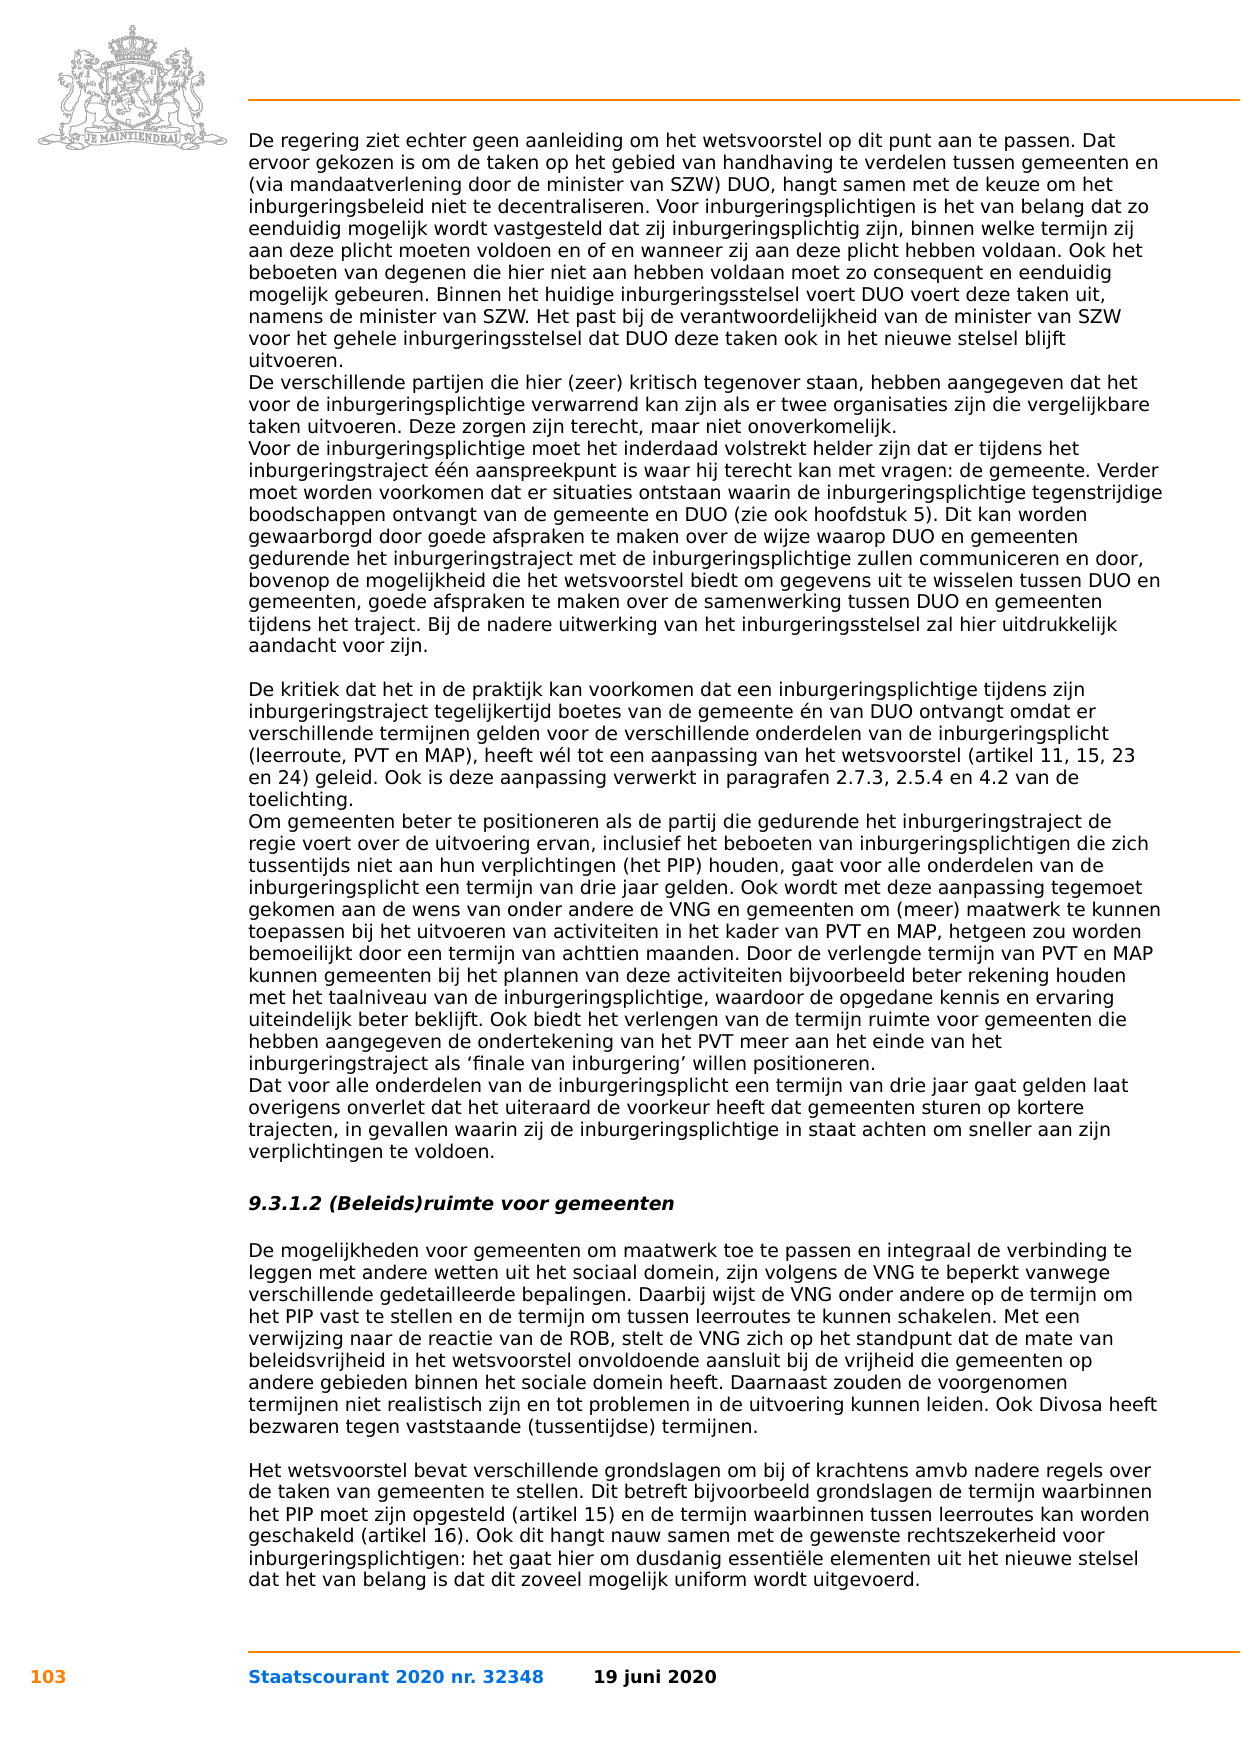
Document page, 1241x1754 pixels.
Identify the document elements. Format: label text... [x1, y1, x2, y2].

text Het wetsvoorstel bevat verschillende grondslagen om bij of krachtens amvb nadere regels over de taken van gemeenten te stellen. Dit betreft bijvoorbeeld grondslagen de termijn waarbinnen het PIP moet zijn opgesteld (artikel 15) en de termijn waarbinnen tussen leerroutes kan worden geschakeld (artikel 16). Ook dit hangt nauw samen met de gewenste rechtszekerheid voor inburgeringsplichtigen: het gaat hier om dusdanig essentiële elementen uit het nieuwe stelsel dat het van belang is dat dit zoveel mogelijk uniform wordt uitgevoerd. [248, 1459, 1163, 1591]
text De regering ziet echter geen aanleiding om het wetsvoorstel op dit punt aan te passen. Dat ervoor gekozen is om de taken op het gebied van handhaving te verdelen tussen gemeenten en (via mandaatverlening door de minister van SZW) DUO, hangt samen met de keuze om het inburgeringsbeleid niet te decentraliseren. Voor inburgeringsplichtigen is het van belang dat zo eenduidig mogelijk wordt vastgesteld dat zij inburgeringsplichtig zijn, binnen welke termijn zij aan deze plicht moeten voldoen en of en wanneer zij aan deze plicht hebben voldaan. Ook het beboeten van degenen die hier niet aan hebben voldaan moet zo consequent en eenduidig mogelijk gebeuren. Binnen het huidige inburgeringsstelsel voert DUO voert deze taken uit, namens de minister van SZW. Het past bij de verantwoordelijkheid van de minister van SZW voor het gehele inburgeringsstelsel dat DUO deze taken ook in het nieuwe stelsel blijft uitvoeren. [248, 130, 1163, 372]
text De mogelijkheden voor gemeenten om maatwerk toe te passen en integraal de verbinding te leggen met andere wetten uit het sociaal domein, zijn volgens de VNG te beperkt vanwege verschillende gedetailleerde bepalingen. Daarbij wijst de VNG onder andere op de termijn om het PIP vast te stellen en de termijn om tussen leerroutes te kunnen schakelen. Met een verwijzing naar de reactie van de ROB, stelt de VNG zich op het standpunt dat de mate van beleidsvrijheid in het wetsvoorstel onvoldoende aansluit bij de vrijheid die gemeenten op andere gebieden binnen het sociale domein heeft. Daarnaast zouden de voorgenomen termijnen niet realistisch zijn en tot problemen in de uitvoering kunnen leiden. Ook Divosa heeft bezwaren tegen vaststaande (tussentijdse) termijnen. [248, 1240, 1163, 1438]
text Voor de inburgeringsplichtige moet het inderdaad volstrekt helder zijn dat er tijdens het inburgeringstraject één aanspreekpunt is waar hij terecht kan met vragen: de gemeente. Verder moet worden voorkomen dat er situaties ontstaan waarin de inburgeringsplichtige tegenstrijdige boodschappen ontvangt van de gemeente en DUO (zie ook hoofdstuk 5). Dit kan worden gewaarborgd door goede afspraken te maken over de wijze waarop DUO en gemeenten gedurende het inburgeringstraject met de inburgeringsplichtige zullen communiceren en door, bovenop de mogelijkheid die het wetsvoorstel biedt om gegevens uit te wisselen tussen DUO en gemeenten, goede afspraken te maken over de samenwerking tussen DUO en gemeenten tijdens het traject. Bij de nadere uitwerking van het inburgeringsstelsel zal hier uitdrukkelijk aandacht voor zijn. [248, 438, 1163, 657]
text Om gemeenten beter te positioneren als de partij die gedurende het inburgeringstraject de regie voert over de uitvoering ervan, inclusief het beboeten van inburgeringsplichtigen die zich tussentijds niet aan hun verplichtingen (het PIP) houden, gaat voor alle onderdelen van de inburgeringsplicht een termijn van drie jaar gelden. Ook wordt met deze aanpassing tegemoet gekomen aan de wens van onder andere de VNG en gemeenten om (meer) maatwerk te kunnen toepassen bij het uitvoeren van activiteiten in het kader van PVT en MAP, hetgeen zou worden bemoeilijkt door een termijn van achttien maanden. Door de verlengde termijn van PVT en MAP kunnen gemeenten bij het plannen van deze activiteiten bijvoorbeeld beter rekening houden met het taalniveau van de inburgeringsplichtige, waardoor de opgedane kennis en ervaring uiteindelijk beter beklijft. Ook biedt het verlengen van de termijn ruimte voor gemeenten die hebben aangegeven de ondertekening van het PVT meer aan het einde van het inburgeringstraject als ‘finale van inburgering’ willen positioneren. [248, 811, 1163, 1075]
text De kritiek dat het in de praktijk kan voorkomen dat een inburgeringsplichtige tijdens zijn inburgeringstraject tegelijkertijd boetes van de gemeente én van DUO ontvangt omdat er verschillende termijnen gelden voor de verschillende onderdelen van de inburgeringsplicht (leerroute, PVT en MAP), heeft wél tot een aanpassing van het wetsvoorstel (artikel 11, 15, 23 en 24) geleid. Ook is deze aanpassing verwerkt in paragrafen 2.7.3, 2.5.4 en 4.2 van de toelichting. [248, 679, 1163, 811]
text De verschillende partijen die hier (zeer) kritisch tegenover staan, hebben aangegeven dat het voor de inburgeringsplichtige verwarrend kan zijn als er twee organisaties zijn die vergelijkbare taken uitvoeren. Deze zorgen zijn terecht, maar niet onoverkomelijk. [248, 372, 1163, 438]
subtitle 9.3.1.2 (Beleids)ruimte voor gemeenten [248, 1193, 1163, 1215]
picture [38, 25, 227, 150]
text Dat voor alle onderdelen van de inburgeringsplicht een termijn van drie jaar gaat gelden laat overigens onverlet dat het uiteraard de voorkeur heeft dat gemeenten sturen op kortere trajecten, in gevallen waarin zij de inburgeringsplichtige in staat achten om sneller aan zijn verplichtingen te voldoen. [248, 1075, 1163, 1163]
